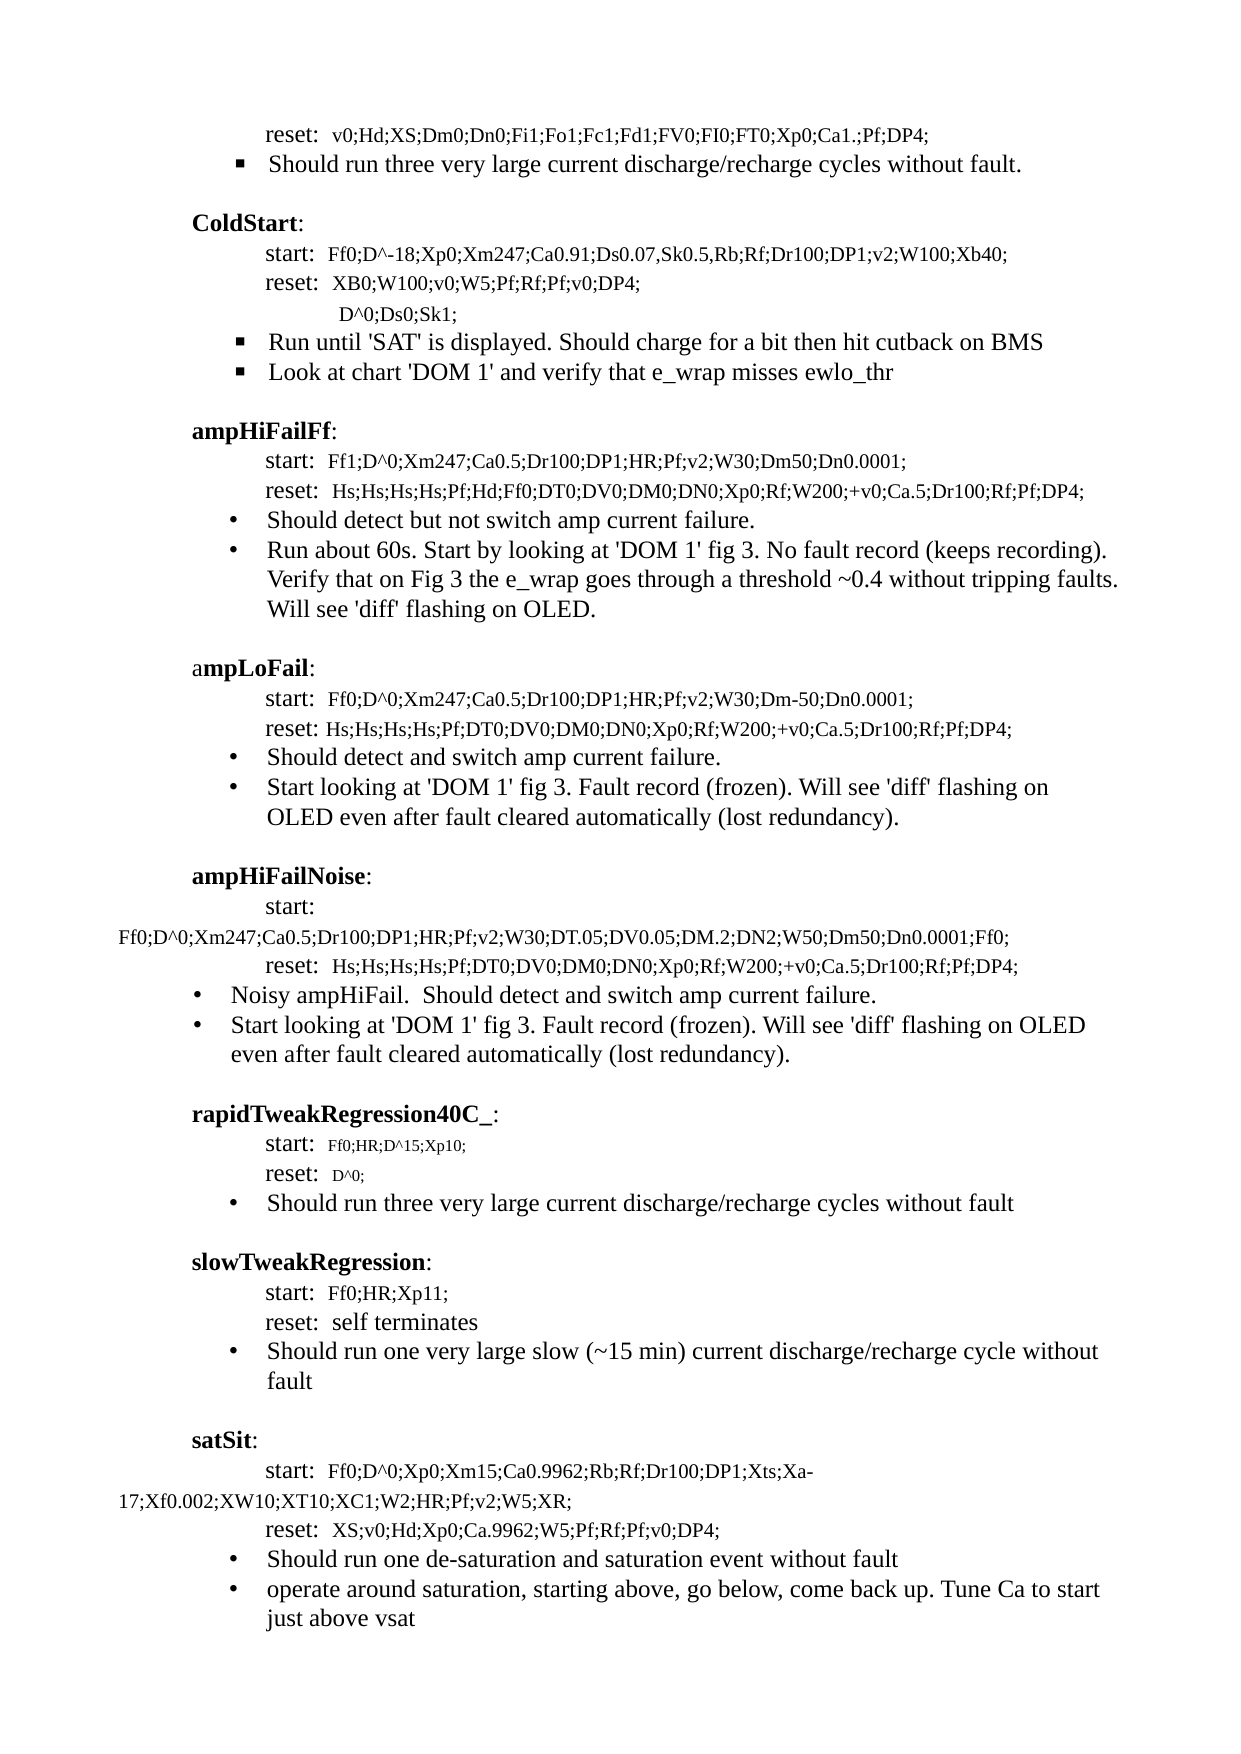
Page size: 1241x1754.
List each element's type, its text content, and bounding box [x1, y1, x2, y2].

list Noisy ampHiFail. Should detect and switch amp current failure. [193, 979, 1122, 1009]
text start: Ff0;D^0;Xm247;Ca0.5;Dr100;DP1;HR;Pf;v2;W30;DT.05;DV0.05;DM.2;DN2;W50;Dm50;Dn0.0001;Ff0; [118, 890, 1122, 949]
text start: Ff0;HR;D^15;Xp10; [118, 1127, 1122, 1157]
text reset: XS;v0;Hd;Xp0;Ca.9962;W5;Pf;Rf;Pf;v0;DP4; [118, 1513, 1122, 1543]
text reset: Hs;Hs;Hs;Hs;Pf;DT0;DV0;DM0;DN0;Xp0;Rf;W200;+v0;Ca.5;Dr100;Rf;Pf;DP4; [118, 712, 1122, 742]
list Run about 60s. Start by looking at 'DOM 1' fig 3. No fault record (keeps recording). Verify that on Fig 3 the e_wrap goes through a threshold ~0.4 without tripping faults. Will see 'diff' flashing on OLED. [229, 534, 1122, 623]
text ampLoFail: [118, 652, 1122, 682]
text reset: v0;Hd;XS;Dm0;Dn0;Fi1;Fo1;Fc1;Fd1;FV0;FI0;FT0;Xp0;Ca1.;Pf;DP4; [118, 118, 1122, 148]
list Should run three very large current discharge/recharge cycles without fault. [231, 148, 1122, 177]
text reset: XB0;W100;v0;W5;Pf;Rf;Pf;v0;DP4; [118, 267, 1122, 296]
text start: Ff0;HR;Xp11; [118, 1276, 1122, 1306]
text D^0;Ds0;Sk1; [118, 296, 1122, 326]
text slowTweakRegression: [118, 1246, 1122, 1276]
list Should run one de-saturation and saturation event without fault [229, 1543, 1122, 1573]
text ColdStart: [118, 207, 1122, 237]
text start: Ff0;D^0;Xm247;Ca0.5;Dr100;DP1;HR;Pf;v2;W30;Dm-50;Dn0.0001; [118, 682, 1122, 712]
list Should run three very large current discharge/recharge cycles without fault [229, 1187, 1122, 1217]
text reset: Hs;Hs;Hs;Hs;Pf;DT0;DV0;DM0;DN0;Xp0;Rf;W200;+v0;Ca.5;Dr100;Rf;Pf;DP4; [118, 949, 1122, 979]
text start: Ff1;D^0;Xm247;Ca0.5;Dr100;DP1;HR;Pf;v2;W30;Dm50;Dn0.0001; [118, 445, 1122, 474]
text ampHiFailNoise: [118, 860, 1122, 890]
text satSit: [118, 1424, 1122, 1454]
text rapidTweakRegression40C_: [118, 1098, 1122, 1127]
text start: Ff0;D^0;Xp0;Xm15;Ca0.9962;Rb;Rf;Dr100;DP1;Xts;Xa-17;Xf0.002;XW10;XT10;XC1;W2;HR;Pf;v2;W5;XR; [118, 1454, 1122, 1513]
list Start looking at 'DOM 1' fig 3. Fault record (frozen). Will see 'diff' flashing on OLED even after fault cleared automatically (lost redundancy). [193, 1009, 1122, 1068]
list Should run one very large slow (~15 min) current discharge/recharge cycle without fault [229, 1335, 1122, 1395]
list operate around saturation, starting above, go below, come back up. Tune Ca to start just above vsat [229, 1573, 1122, 1632]
text reset: Hs;Hs;Hs;Hs;Pf;Hd;Ff0;DT0;DV0;DM0;DN0;Xp0;Rf;W200;+v0;Ca.5;Dr100;Rf;Pf;DP4; [118, 474, 1122, 504]
list Should detect and switch amp current failure. [229, 742, 1122, 771]
text reset: self terminates [118, 1306, 1122, 1335]
list Look at chart 'DOM 1' and verify that e_wrap misses ewlo_thr [231, 356, 1122, 385]
list Run until 'SAT' is displayed. Should charge for a bit then hit cutback on BMS [231, 326, 1122, 356]
text ampHiFailFf: [118, 415, 1122, 445]
list Start looking at 'DOM 1' fig 3. Fault record (frozen). Will see 'diff' flashing on OLED even after fault cleared automatically (lost redundancy). [229, 771, 1122, 831]
text start: Ff0;D^-18;Xp0;Xm247;Ca0.91;Ds0.07,Sk0.5,Rb;Rf;Dr100;DP1;v2;W100;Xb40; [118, 237, 1122, 267]
list Should detect but not switch amp current failure. [229, 504, 1122, 534]
text reset: D^0; [118, 1157, 1122, 1187]
